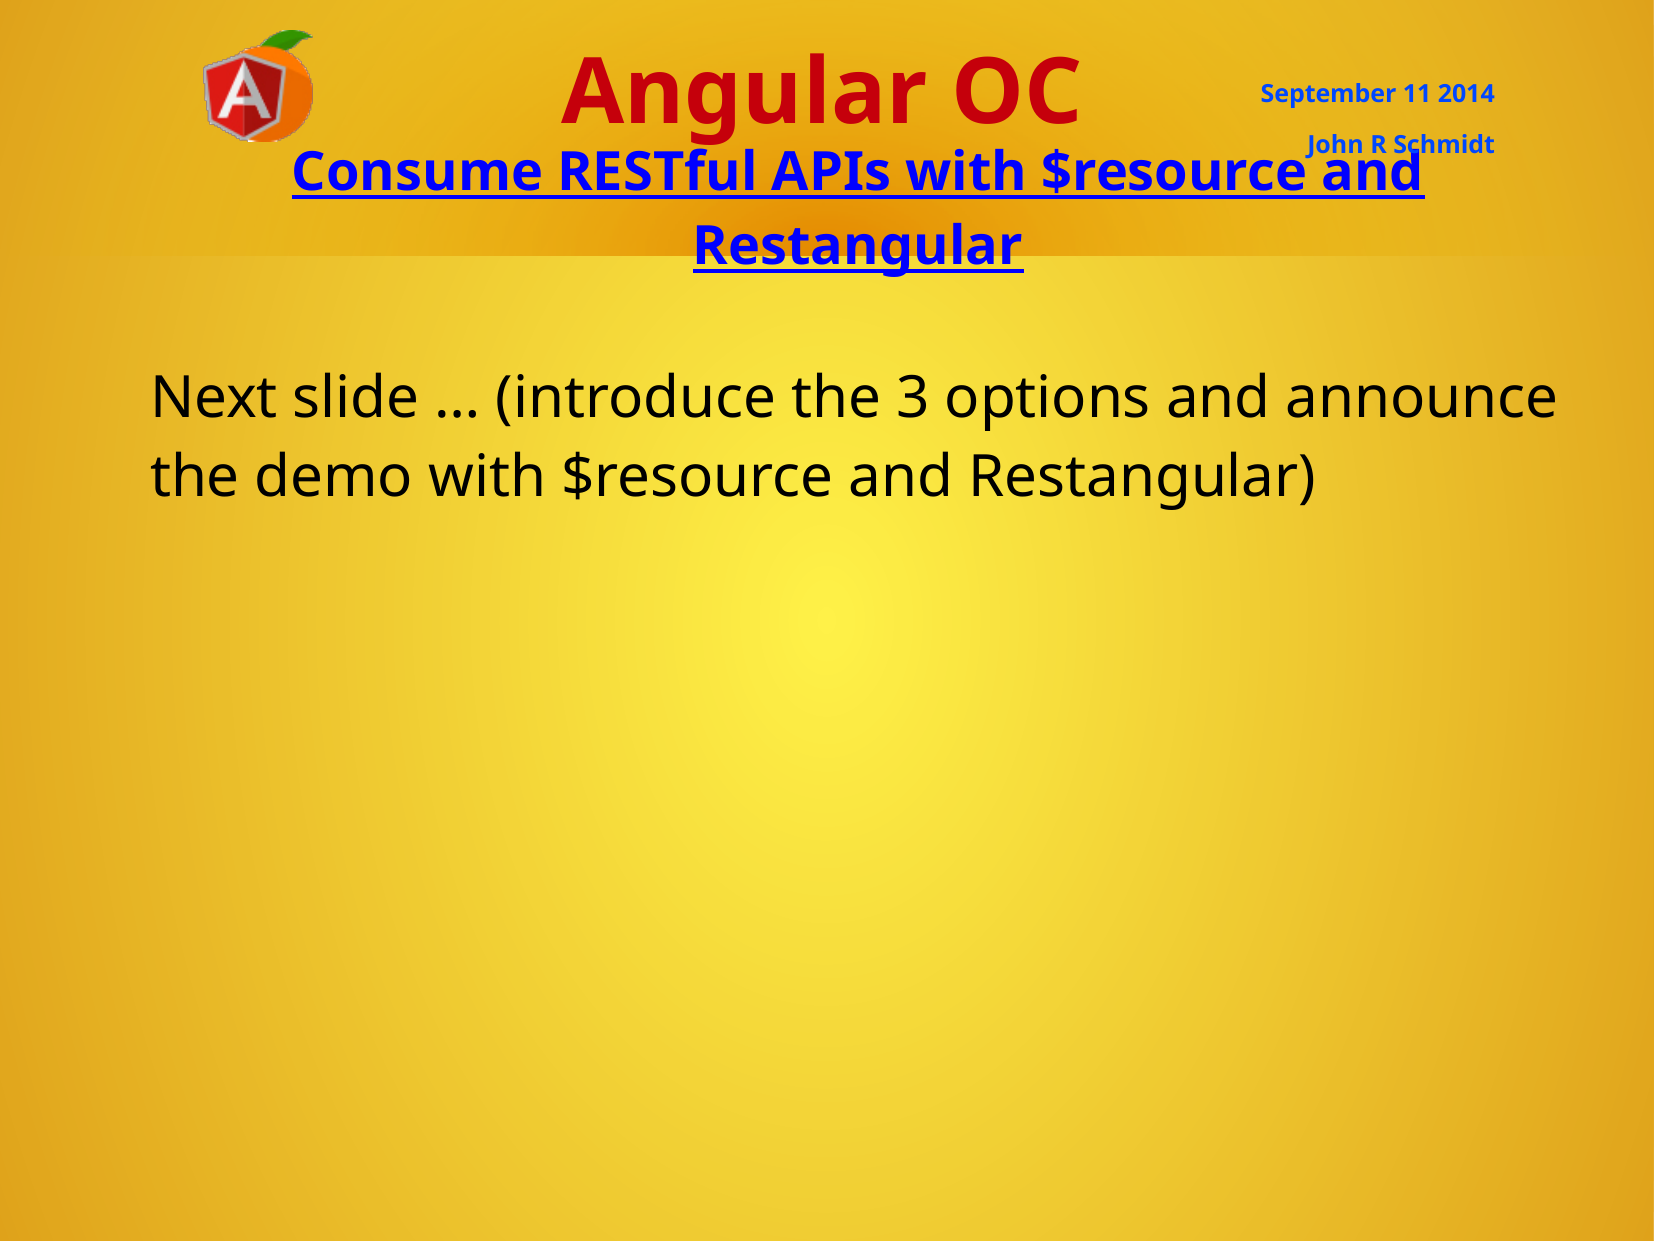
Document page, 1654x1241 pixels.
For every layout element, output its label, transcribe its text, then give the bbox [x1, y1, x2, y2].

text_box September 11 2014 John R Schmidt [1200, 51, 1510, 143]
text_box Consume RESTful APIs with $resource and Restangular [150, 175, 1567, 239]
title Angular OC [560, 34, 1086, 142]
picture [202, 30, 316, 142]
subtitle Next slide … (introduce the 3 options and announce the demo with $resource and Restangular) [150, 366, 1579, 503]
